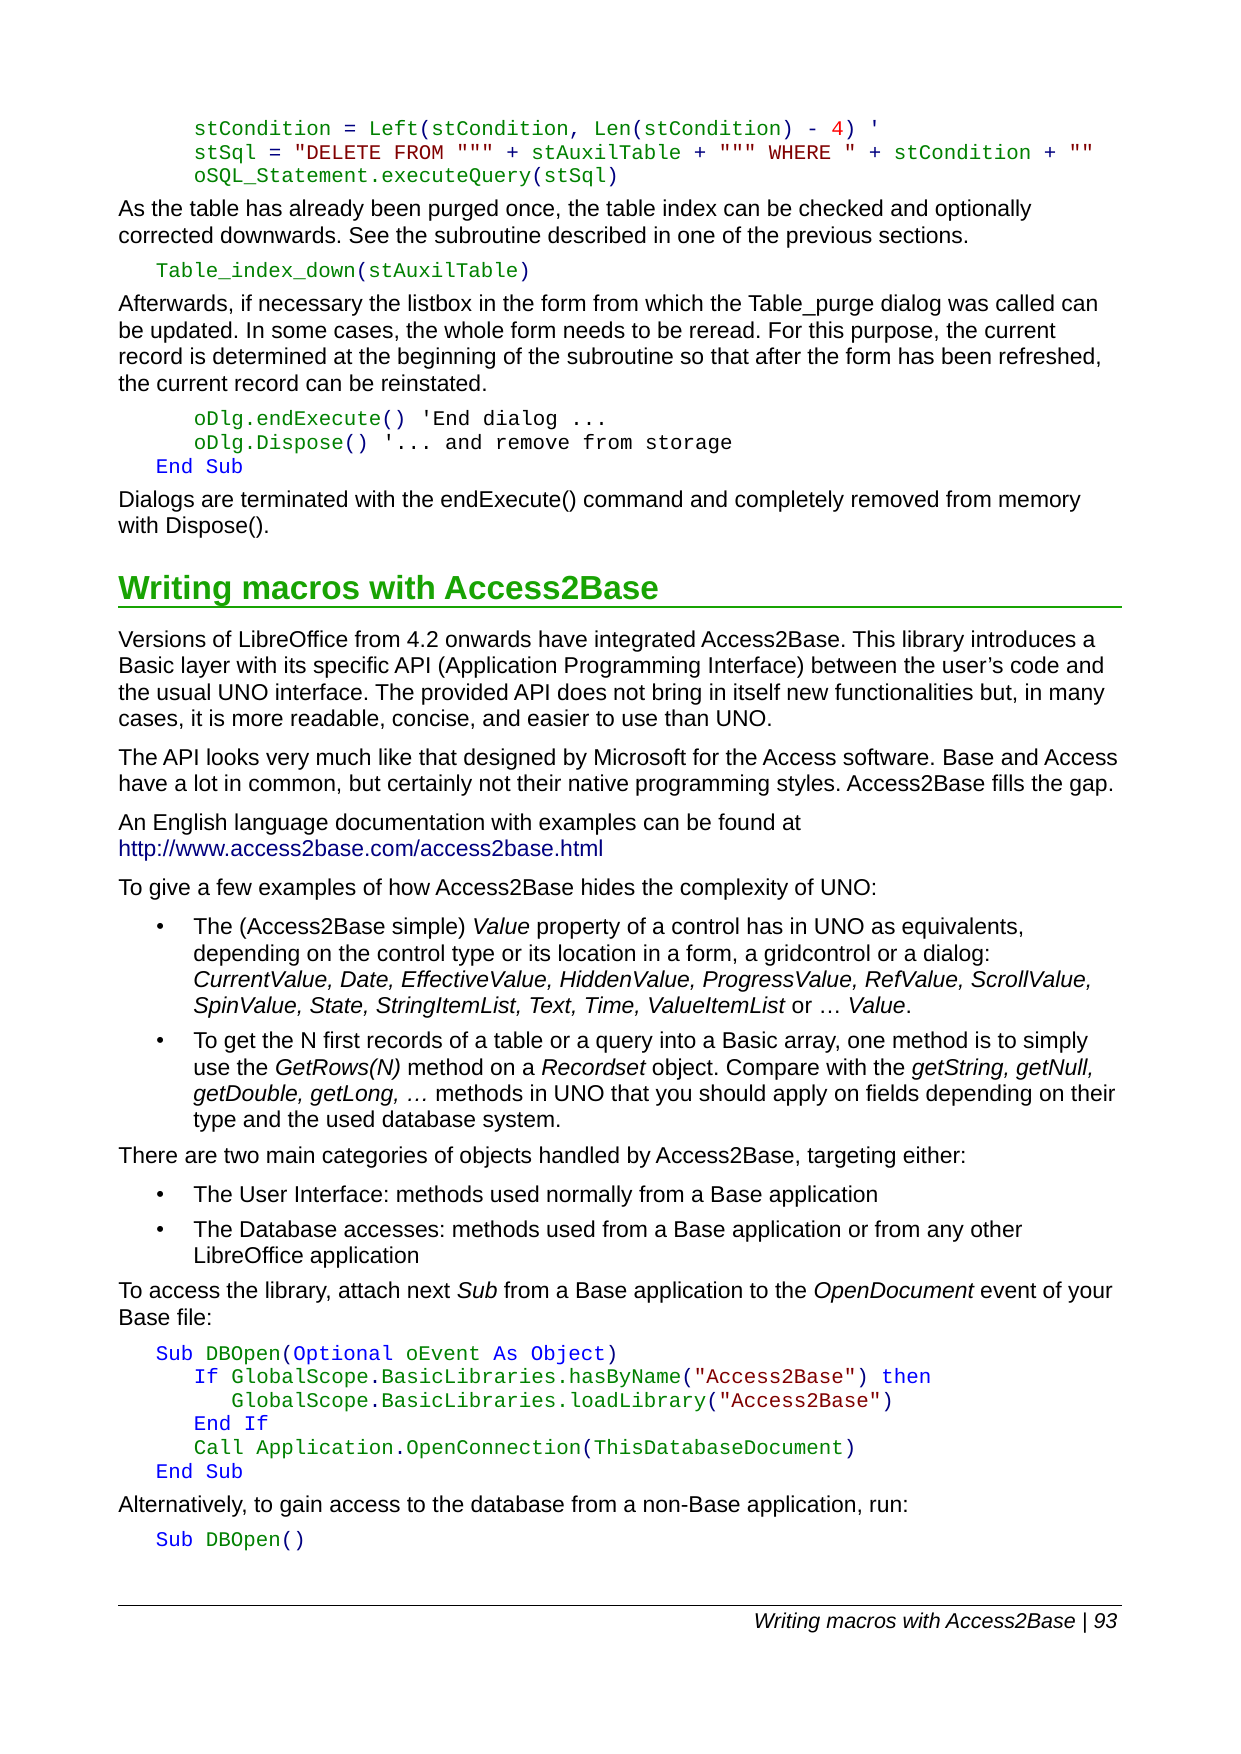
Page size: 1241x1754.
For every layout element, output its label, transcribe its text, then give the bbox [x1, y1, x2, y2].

text Alternatively, to gain access to the database from a non-Base application, run: [118, 1491, 1122, 1517]
text End Sub [156, 1461, 1122, 1484]
text Afterwards, if necessary the listbox in the form from which the Table_purge dialog was called can be updated. In some cases, the whole form needs to be reread. For this purpose, the current record is determined at the beginning of the subroutine so that after the form has been refreshed, the current record can be reinstated. [118, 290, 1122, 396]
text Dialogs are terminated with the endExecute() command and completely removed from memory with Dispose(). [118, 486, 1122, 538]
text End If [156, 1413, 1122, 1437]
list The (Access2Base simple) Value property of a control has in UNO as equivalents, depending on the control type or its location in a form, a gridcontrol or a dialog: CurrentValue, Date, EffectiveValue, HiddenValue, ProgressValue, RefValue, ScrollValue, SpinValue, State, StringItemList, Text, Time, ValueItemList or … Value. [156, 913, 1122, 1018]
text Call Application.OpenConnection(ThisDatabaseDocument) [156, 1437, 1122, 1461]
text stCondition = Left(stCondition, Len(stCondition) - 4) ' [156, 118, 1122, 142]
list The User Interface: methods used normally from a Base application [156, 1181, 1122, 1207]
text Sub DBOpen() [156, 1529, 1122, 1553]
text To access the library, attach next Sub from a Base application to the OpenDocument event of your Base file: [118, 1277, 1122, 1330]
text If GlobalScope.BasicLibraries.hasByName("Access2Base") then [156, 1366, 1122, 1390]
list To get the N first records of a table or a query into a Basic array, one method is to simply use the GetRows(N) method on a Recordset object. Compare with the getString, getNull, getDouble, getLong, … methods in UNO that you should apply on fields depending on their type and the used database system. [156, 1027, 1122, 1133]
text As the table has already been purged once, the table index can be checked and optionally corrected downwards. See the subroutine described in one of the previous sections. [118, 195, 1122, 248]
list The Database accesses: methods used from a Base application or from any other LibreOffice application [156, 1216, 1122, 1268]
list To give a few examples of how Access2Base hides the complexity of UNO: [118, 874, 1122, 901]
text Sub DBOpen(Optional oEvent As Object) [156, 1342, 1122, 1366]
text The API looks very much like that designed by Microsoft for the Access software. Base and Access have a lot in common, but certainly not their native programming styles. Access2Base fills the gap. [118, 744, 1122, 797]
text Table_index_down(stAuxilTable) [156, 261, 1122, 284]
text oSQL_Statement.executeQuery(stSql) [156, 165, 1122, 189]
text oDlg.Dispose() '... and remove from storage [156, 432, 1122, 456]
list There are two main categories of objects handled by Access2Base, targeting either: [118, 1142, 1122, 1168]
text An English language documentation with examples can be found at http://www.access2base.com/access2base.html [118, 809, 1122, 862]
text stSql = "DELETE FROM """ + stAuxilTable + """ WHERE " + stCondition + "" [156, 142, 1122, 165]
subtitle Writing macros with Access2Base [118, 568, 1122, 606]
text Versions of LibreOffice from 4.2 onwards have integrated Access2Base. This library introduces a Basic layer with its specific API (Application Programming Interface) between the user’s code and the usual UNO interface. The provided API does not bring in itself new functionalities but, in many cases, it is more readable, concise, and easier to use than UNO. [118, 626, 1122, 731]
text End Sub [156, 456, 1122, 479]
text oDlg.endExecute() 'End dialog ... [156, 408, 1122, 432]
text GlobalScope.BasicLibraries.loadLibrary("Access2Base") [156, 1390, 1122, 1413]
